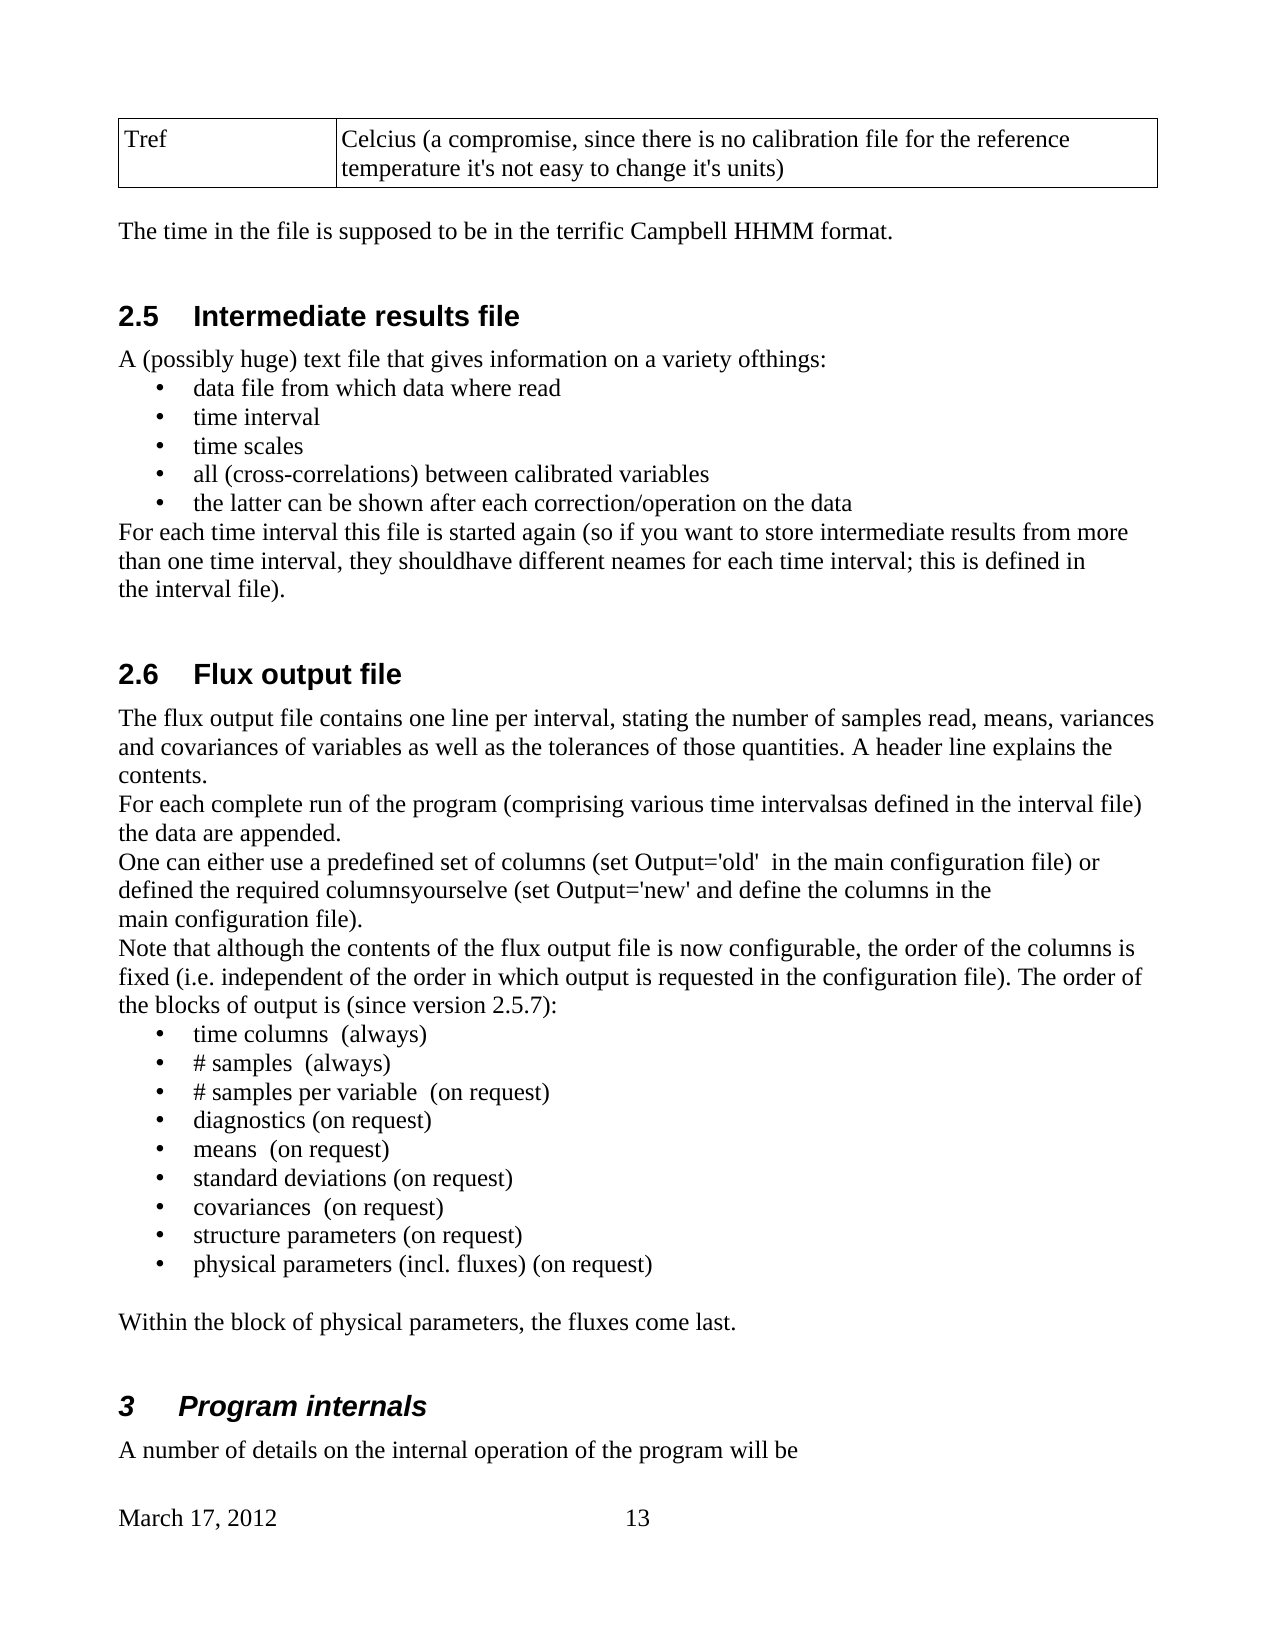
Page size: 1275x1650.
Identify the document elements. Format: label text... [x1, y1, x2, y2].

list standard deviations (on request) [156, 1163, 1157, 1192]
list time columns (always) [156, 1019, 1157, 1048]
text The flux output file contains one line per interval, stating the number of samples read, means, variances and covariances of variables as well as the tolerances of those quantities. A header line explains the contents. [118, 703, 1157, 789]
text Within the block of physical parameters, the fluxes come last. [118, 1307, 1157, 1336]
list the latter can be shown after each correction/operation on the data [156, 488, 1157, 517]
list means (on request) [156, 1134, 1157, 1163]
list structure parameters (on request) [156, 1221, 1157, 1249]
list # samples (always) [156, 1048, 1157, 1077]
text the interval file). [118, 574, 1157, 603]
list time interval [156, 402, 1157, 431]
text A number of details on the internal operation of the program will be [118, 1435, 1157, 1464]
list time scales [156, 431, 1157, 459]
text The time in the file is supposed to be in the terrific Campbell HHMM format. [118, 216, 1157, 245]
text For each time interval this file is started again (so if you want to store intermediate results from more than one time interval, they shouldhave different neames for each time interval; this is defined in [118, 517, 1157, 574]
table_cell Celcius (a compromise, since there is no calibration file for the reference temperature it's not easy to change it's units) [337, 119, 1157, 187]
text A (possibly huge) text file that gives information on a variety ofthings: [118, 344, 1157, 373]
list # samples per variable (on request) [156, 1077, 1157, 1106]
list data file from which data where read [156, 373, 1157, 402]
list physical parameters (incl. fluxes) (on request) [156, 1249, 1157, 1278]
list all (cross-correlations) between calibrated variables [156, 459, 1157, 488]
text Note that although the contents of the flux output file is now configurable, the order of the columns is fixed (i.e. independent of the order in which output is requested in the configuration file). The order of the blocks of output is (since version 2.5.7): [118, 933, 1157, 1019]
text For each complete run of the program (comprising various time intervalsas defined in the interval file) the data are appended. [118, 789, 1157, 847]
subtitle Flux output file [118, 657, 1157, 691]
table_cell Tref [119, 119, 336, 187]
list covariances (on request) [156, 1192, 1157, 1221]
list diagnostics (on request) [156, 1106, 1157, 1134]
subtitle Intermediate results file [118, 298, 1157, 332]
text One can either use a predefined set of columns (set Output='old' in the main configuration file) or defined the required columnsyourselve (set Output='new' and define the columns in the [118, 847, 1157, 904]
subtitle Program internals [118, 1389, 1157, 1423]
text main configuration file). [118, 904, 1157, 933]
